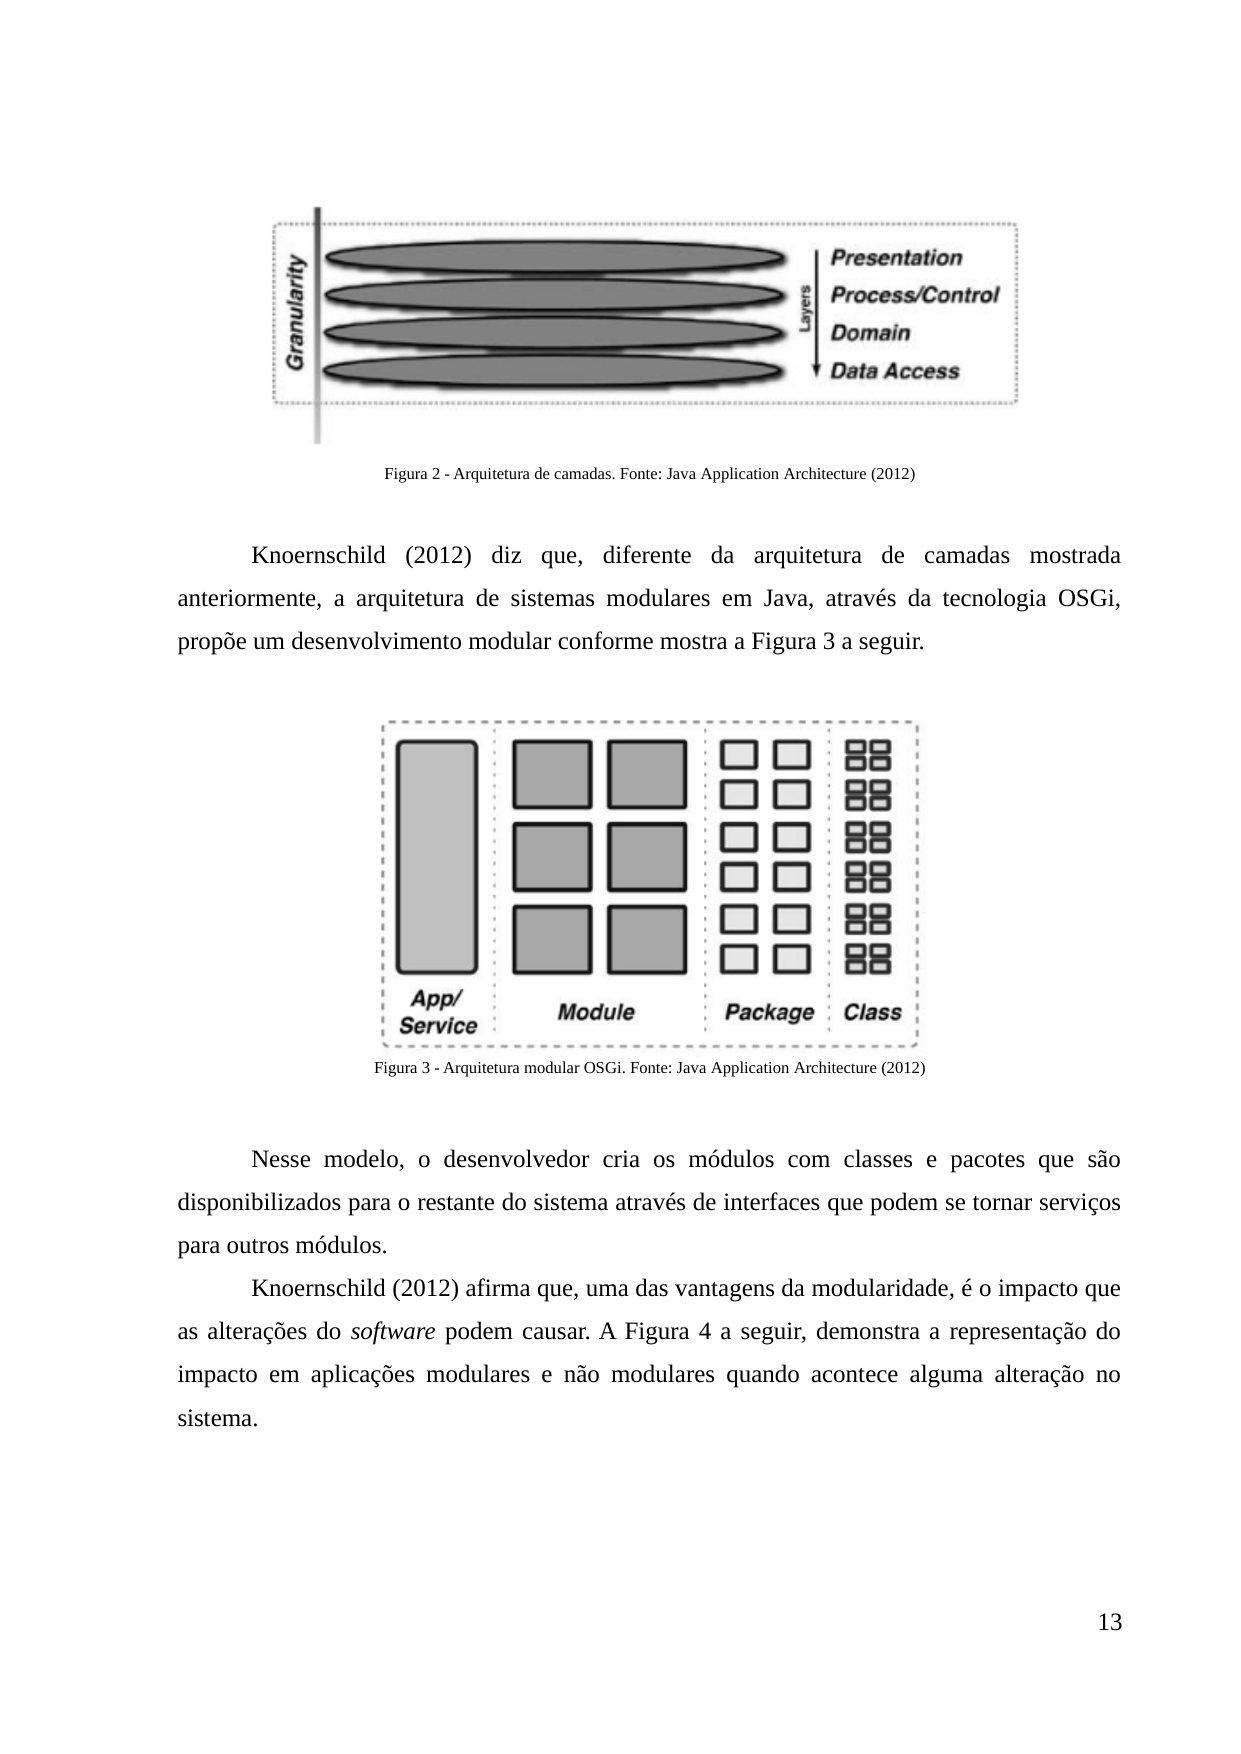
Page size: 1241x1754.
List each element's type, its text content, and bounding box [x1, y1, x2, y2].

text Figura 3 - Arquitetura modular OSGi. Fonte: Java Application Architecture (2012) [371, 713, 928, 1077]
picture [373, 712, 926, 1058]
picture [230, 177, 1070, 464]
text Figura 2 - Arquitetura de camadas. Fonte: Java Application Architecture (2012) [230, 464, 1069, 483]
text Knoernschild (2012) afirma que, uma das vantagens da modularidade, é o impacto que as alterações do software podem causar. A Figura 4 a seguir, demonstra a representação do impacto em aplicações modulares e não modulares quando acontece alguma alteração no sistema. [177, 1273, 1122, 1431]
text Knoernschild (2012) diz que, diferente da arquitetura de camadas mostrada anteriormente, a arquitetura de sistemas modulares em Java, através da tecnologia OSGi, propõe um desenvolvimento modular conforme mostra a Figura 3 a seguir. [177, 540, 1122, 655]
text Nesse modelo, o desenvolvedor cria os módulos com classes e pacotes que são disponibilizados para o restante do sistema através de interfaces que podem se tornar serviços para outros módulos. [177, 1144, 1122, 1259]
